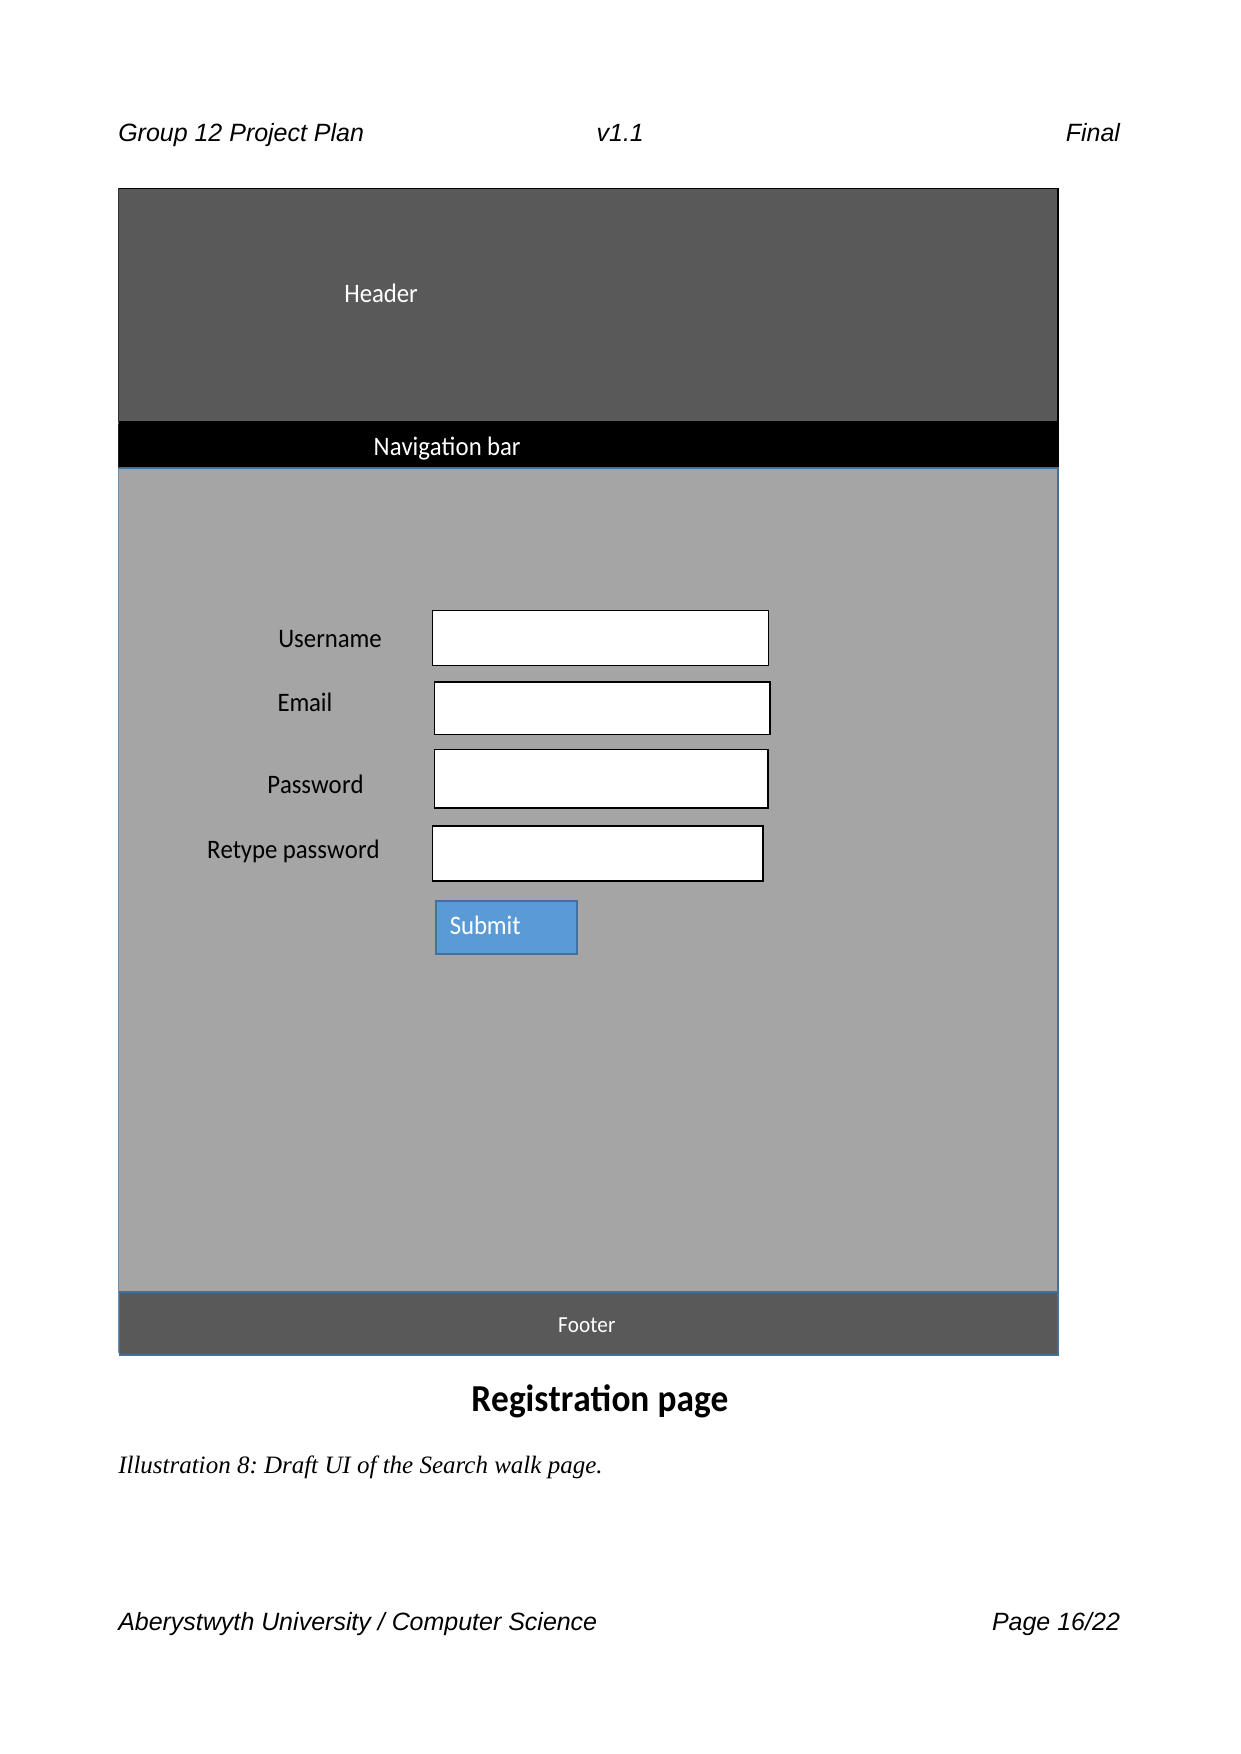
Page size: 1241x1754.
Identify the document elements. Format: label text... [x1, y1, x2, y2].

text Illustration 8: Draft UI of the Search walk page. [118, 188, 1062, 1479]
